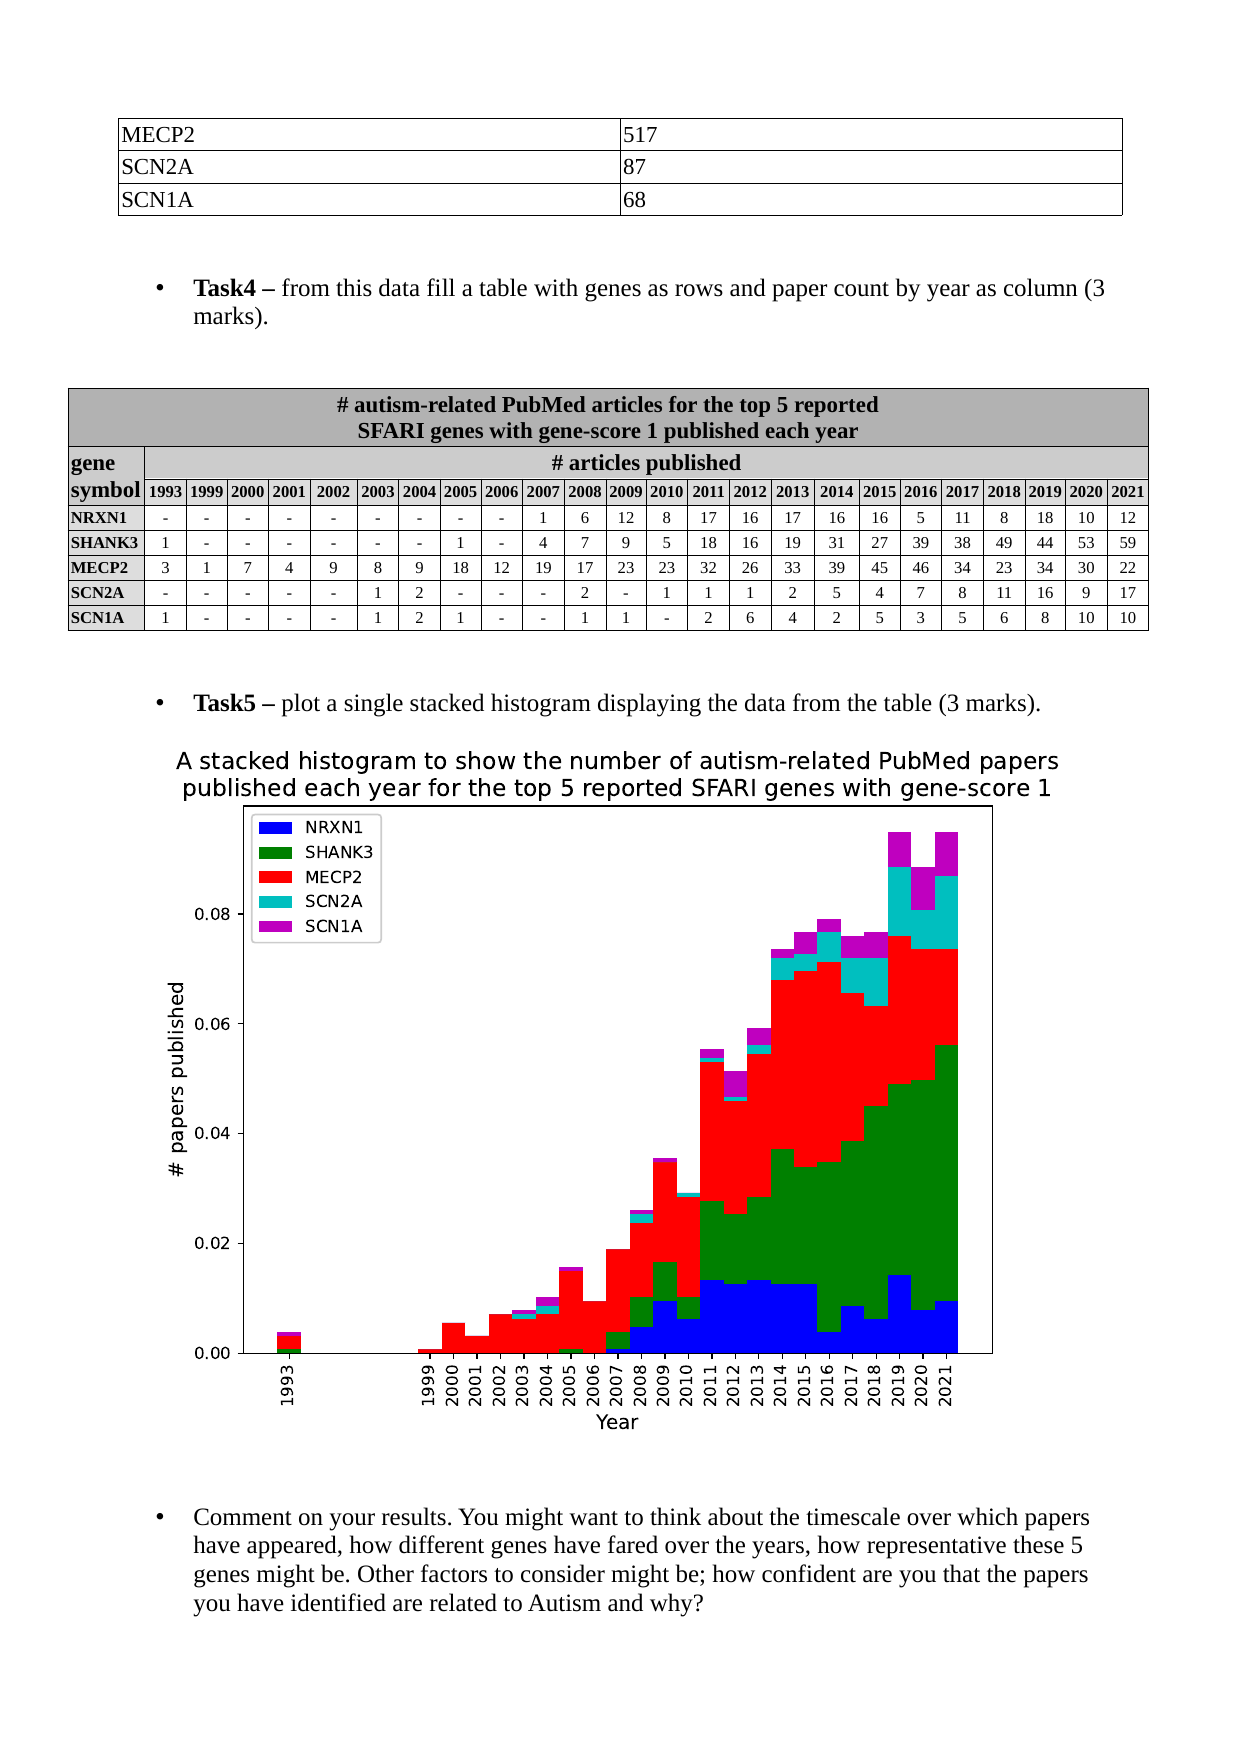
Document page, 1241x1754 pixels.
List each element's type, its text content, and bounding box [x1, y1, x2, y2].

table_cell 2000 [228, 480, 268, 505]
table_cell 1 [565, 606, 606, 630]
table_cell 30 [1066, 556, 1107, 580]
table_cell - [311, 581, 357, 605]
table_cell 27 [860, 531, 900, 555]
table_cell 16 [860, 506, 900, 530]
table_cell 9 [399, 556, 440, 580]
table_cell 34 [942, 556, 983, 580]
table_cell 87 [621, 151, 1122, 183]
table_cell - [482, 606, 522, 630]
table_cell - [399, 506, 440, 530]
table_cell 2012 [730, 480, 771, 505]
table_cell 44 [1026, 531, 1065, 555]
table_cell 12 [607, 506, 646, 530]
table_cell 1 [730, 581, 771, 605]
table_cell gene symbol [69, 447, 144, 505]
table_cell 17 [688, 506, 729, 530]
table_cell 31 [815, 531, 859, 555]
table_cell 2006 [482, 480, 522, 505]
table_cell MECP2 [119, 119, 620, 150]
table_cell 18 [441, 556, 481, 580]
table_cell 2018 [984, 480, 1025, 505]
table_cell - [187, 581, 227, 605]
table_cell 10 [1108, 606, 1148, 630]
table_cell - [187, 606, 227, 630]
table_cell 1 [441, 606, 481, 630]
table_cell 2008 [565, 480, 606, 505]
table_cell - [523, 606, 564, 630]
table_cell 5 [860, 606, 900, 630]
table_cell 16 [1026, 581, 1065, 605]
table_cell 2 [688, 606, 729, 630]
table_cell 8 [984, 506, 1025, 530]
table_cell - [145, 506, 186, 530]
table_cell 2 [815, 606, 859, 630]
table_cell - [228, 506, 268, 530]
table_cell 9 [1066, 581, 1107, 605]
table_cell 2002 [311, 480, 357, 505]
table_cell 1 [523, 506, 564, 530]
list Task4 – from this data fill a table with genes as rows and paper count by year as column (3 marks). [156, 273, 1122, 388]
table_cell 4 [772, 606, 814, 630]
table_cell SCN1A [69, 606, 144, 630]
table_cell SCN2A [69, 581, 144, 605]
table_cell 2005 [441, 480, 481, 505]
table_cell SHANK3 [69, 531, 144, 555]
table_cell 10 [1066, 606, 1107, 630]
table_cell 1 [688, 581, 729, 605]
table_cell - [358, 531, 398, 555]
table_cell 11 [942, 506, 983, 530]
table_cell 8 [647, 506, 687, 530]
table_cell 53 [1066, 531, 1107, 555]
table_cell 34 [1026, 556, 1065, 580]
table_cell - [482, 581, 522, 605]
table_cell 6 [984, 606, 1025, 630]
table_cell 16 [815, 506, 859, 530]
table_cell 16 [730, 531, 771, 555]
table_cell 12 [1108, 506, 1148, 530]
table_cell 16 [730, 506, 771, 530]
table_cell 1 [607, 606, 646, 630]
table_cell 8 [942, 581, 983, 605]
table_cell 26 [730, 556, 771, 580]
table_cell 59 [1108, 531, 1148, 555]
table_cell - [647, 606, 687, 630]
table_cell - [441, 506, 481, 530]
table_cell 2013 [772, 480, 814, 505]
table_cell 1 [358, 606, 398, 630]
table_cell 39 [901, 531, 941, 555]
table_cell - [228, 531, 268, 555]
table_cell 3 [145, 556, 186, 580]
table_cell 8 [1026, 606, 1065, 630]
table_cell 19 [523, 556, 564, 580]
table_cell - [228, 581, 268, 605]
table_cell - [187, 506, 227, 530]
table_cell 17 [1108, 581, 1148, 605]
table_cell 5 [647, 531, 687, 555]
table_cell 1993 [145, 480, 186, 505]
table_cell 2020 [1066, 480, 1107, 505]
table_cell 17 [772, 506, 814, 530]
table_cell 32 [688, 556, 729, 580]
table_cell NRXN1 [69, 506, 144, 530]
table_cell - [269, 606, 310, 630]
table_cell - [482, 531, 522, 555]
list Task5 – plot a single stacked histogram displaying the data from the table (3 marks). [156, 688, 1122, 1502]
table_cell 7 [565, 531, 606, 555]
table_cell 8 [358, 556, 398, 580]
table_cell 23 [607, 556, 646, 580]
table_cell 23 [647, 556, 687, 580]
table_cell 38 [942, 531, 983, 555]
table_cell 2021 [1108, 480, 1148, 505]
table_cell 23 [984, 556, 1025, 580]
table_cell 2003 [358, 480, 398, 505]
table_cell - [228, 606, 268, 630]
table_cell # articles published [145, 447, 1148, 478]
table_cell - [311, 506, 357, 530]
table_cell 1999 [187, 480, 227, 505]
table_cell 6 [565, 506, 606, 530]
table_cell 18 [688, 531, 729, 555]
table_cell - [269, 506, 310, 530]
table_cell SCN2A [119, 151, 620, 183]
table_cell 49 [984, 531, 1025, 555]
table_cell - [358, 506, 398, 530]
table_cell 1 [358, 581, 398, 605]
table_cell 2 [399, 581, 440, 605]
table_cell 46 [901, 556, 941, 580]
table_cell MECP2 [69, 556, 144, 580]
table_cell 2017 [942, 480, 983, 505]
table_cell 1 [647, 581, 687, 605]
table_cell 18 [1026, 506, 1065, 530]
table_cell 11 [984, 581, 1025, 605]
list Comment on your results. You might want to think about the timescale over which papers have appeared, how different genes have fared over the years, how representative these 5 genes might be. Other factors to consider might be; how confident are you that the papers you have identified are related to Autism and why? [156, 1502, 1122, 1617]
table_cell 12 [482, 556, 522, 580]
table_cell 33 [772, 556, 814, 580]
table_cell - [482, 506, 522, 530]
table_cell 39 [815, 556, 859, 580]
table_cell - [187, 531, 227, 555]
table_cell - [399, 531, 440, 555]
table_cell 5 [901, 506, 941, 530]
table_cell 68 [621, 184, 1122, 215]
table_cell 1 [145, 531, 186, 555]
table_cell 2001 [269, 480, 310, 505]
table_cell 2 [565, 581, 606, 605]
table_cell 2007 [523, 480, 564, 505]
table_cell 1 [187, 556, 227, 580]
table_cell 6 [730, 606, 771, 630]
table_cell 1 [441, 531, 481, 555]
table_cell 2 [772, 581, 814, 605]
table_cell 517 [621, 119, 1122, 150]
table_cell 2010 [647, 480, 687, 505]
table_cell 22 [1108, 556, 1148, 580]
table_cell - [441, 581, 481, 605]
table_cell 9 [311, 556, 357, 580]
table_cell 3 [901, 606, 941, 630]
table_cell 2009 [607, 480, 646, 505]
table_cell 45 [860, 556, 900, 580]
table_cell 4 [860, 581, 900, 605]
table_cell 2019 [1026, 480, 1065, 505]
table_cell - [523, 581, 564, 605]
table_header # autism-related PubMed articles for the top 5 reported SFARI genes with gene-score 1 published each year [69, 389, 1148, 446]
table_cell - [269, 581, 310, 605]
table_cell - [607, 581, 646, 605]
table_cell SCN1A [119, 184, 620, 215]
table_cell 2004 [399, 480, 440, 505]
table_cell - [311, 531, 357, 555]
table_cell 2011 [688, 480, 729, 505]
table_cell - [311, 606, 357, 630]
table_cell - [145, 581, 186, 605]
table_cell 2 [399, 606, 440, 630]
table_cell 7 [228, 556, 268, 580]
table_cell 17 [565, 556, 606, 580]
table_cell 1 [145, 606, 186, 630]
table_cell 10 [1066, 506, 1107, 530]
table_cell 2014 [815, 480, 859, 505]
table_cell 5 [942, 606, 983, 630]
table_cell 4 [269, 556, 310, 580]
table_cell - [269, 531, 310, 555]
table_cell 5 [815, 581, 859, 605]
table_cell 9 [607, 531, 646, 555]
table_cell 19 [772, 531, 814, 555]
table_cell 2016 [901, 480, 941, 505]
table_cell 2015 [860, 480, 900, 505]
table_cell 7 [901, 581, 941, 605]
table_cell 4 [523, 531, 564, 555]
